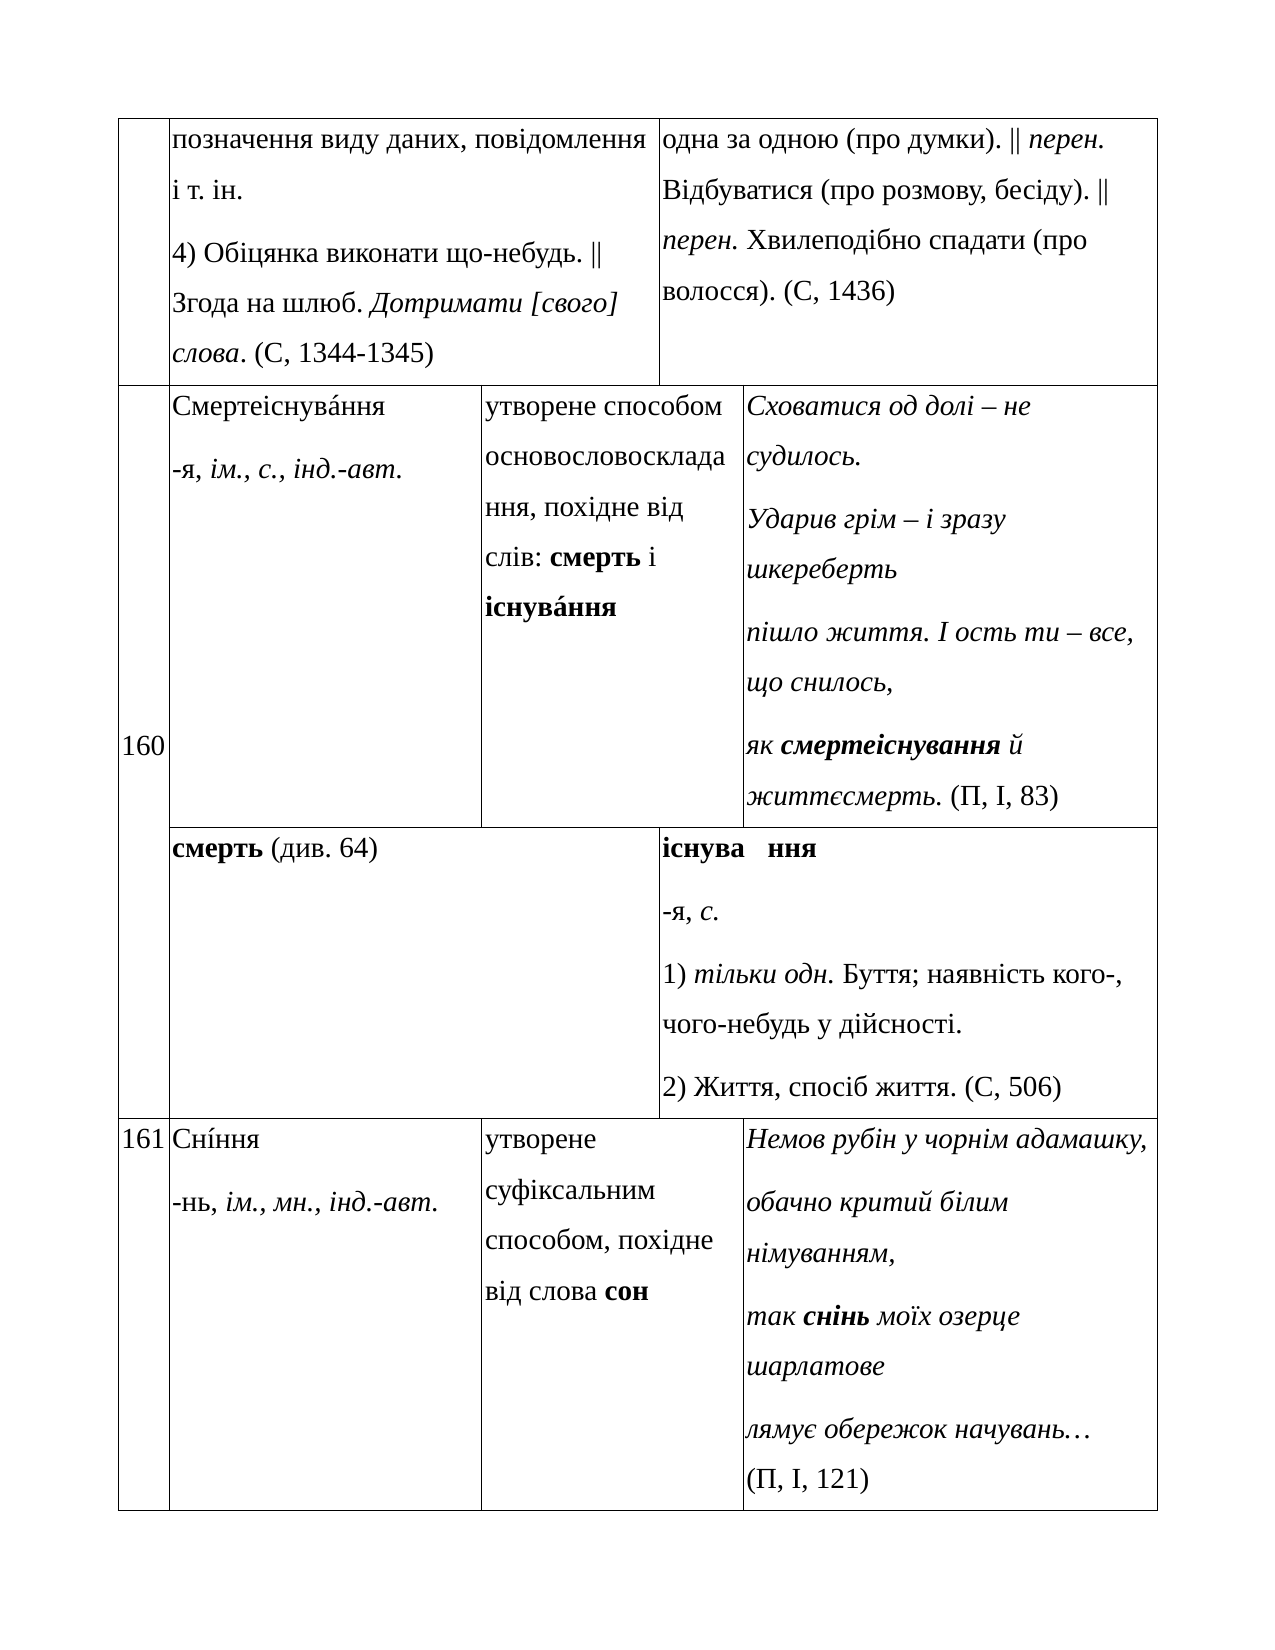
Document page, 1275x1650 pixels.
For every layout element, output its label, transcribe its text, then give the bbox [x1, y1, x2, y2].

table_cell 160 [119, 386, 169, 1118]
table_cell Сховатися од долі – не судилось. Ударив грім – і зразу шкереберть пішло життя. І ость ти – все, що снилось, як смертеіснування й життєсмерть. (П, І, 83) [744, 386, 1157, 827]
table_cell Немов рубін у чорнім адамашку, обачно критий білим німуванням, так снінь моїх озерце шарлатове лямує обережок начувань… (П, І, 121) [744, 1119, 1157, 1510]
table_cell позначення виду даних, повідомлення і т. ін. 4) Обіцянка виконати що-небудь. || Згода на шлюб. Дотримати [свого] слова. (С, 1344-1345) [170, 119, 659, 384]
table_cell 161 [119, 1119, 169, 1510]
table_cell Смертеіснувáння -я, ім., с., інд.-авт. [170, 386, 481, 827]
table_cell одна за одною (про думки). || перен. Відбуватися (про розмову, бесіду). || перен. Хвилеподібно спадати (про волосся). (С, 1436) [660, 119, 1157, 384]
table_cell [119, 119, 169, 384]
table_cell утворене способом основословоскладання, похідне від слів: смерть і існувáння [482, 386, 743, 827]
table_cell Снíння -нь, ім., мн., інд.-авт. [170, 1119, 481, 1510]
table_cell існування -я, с. 1) тільки одн. Буття; наявність кого-, чого-небудь у дійсності. 2) Життя, спосіб життя. (С, 506) [660, 828, 1157, 1118]
table_cell смерть (див. 64) [170, 828, 659, 1118]
table_cell утворене суфіксальним способом, похідне від слова сон [482, 1119, 743, 1510]
